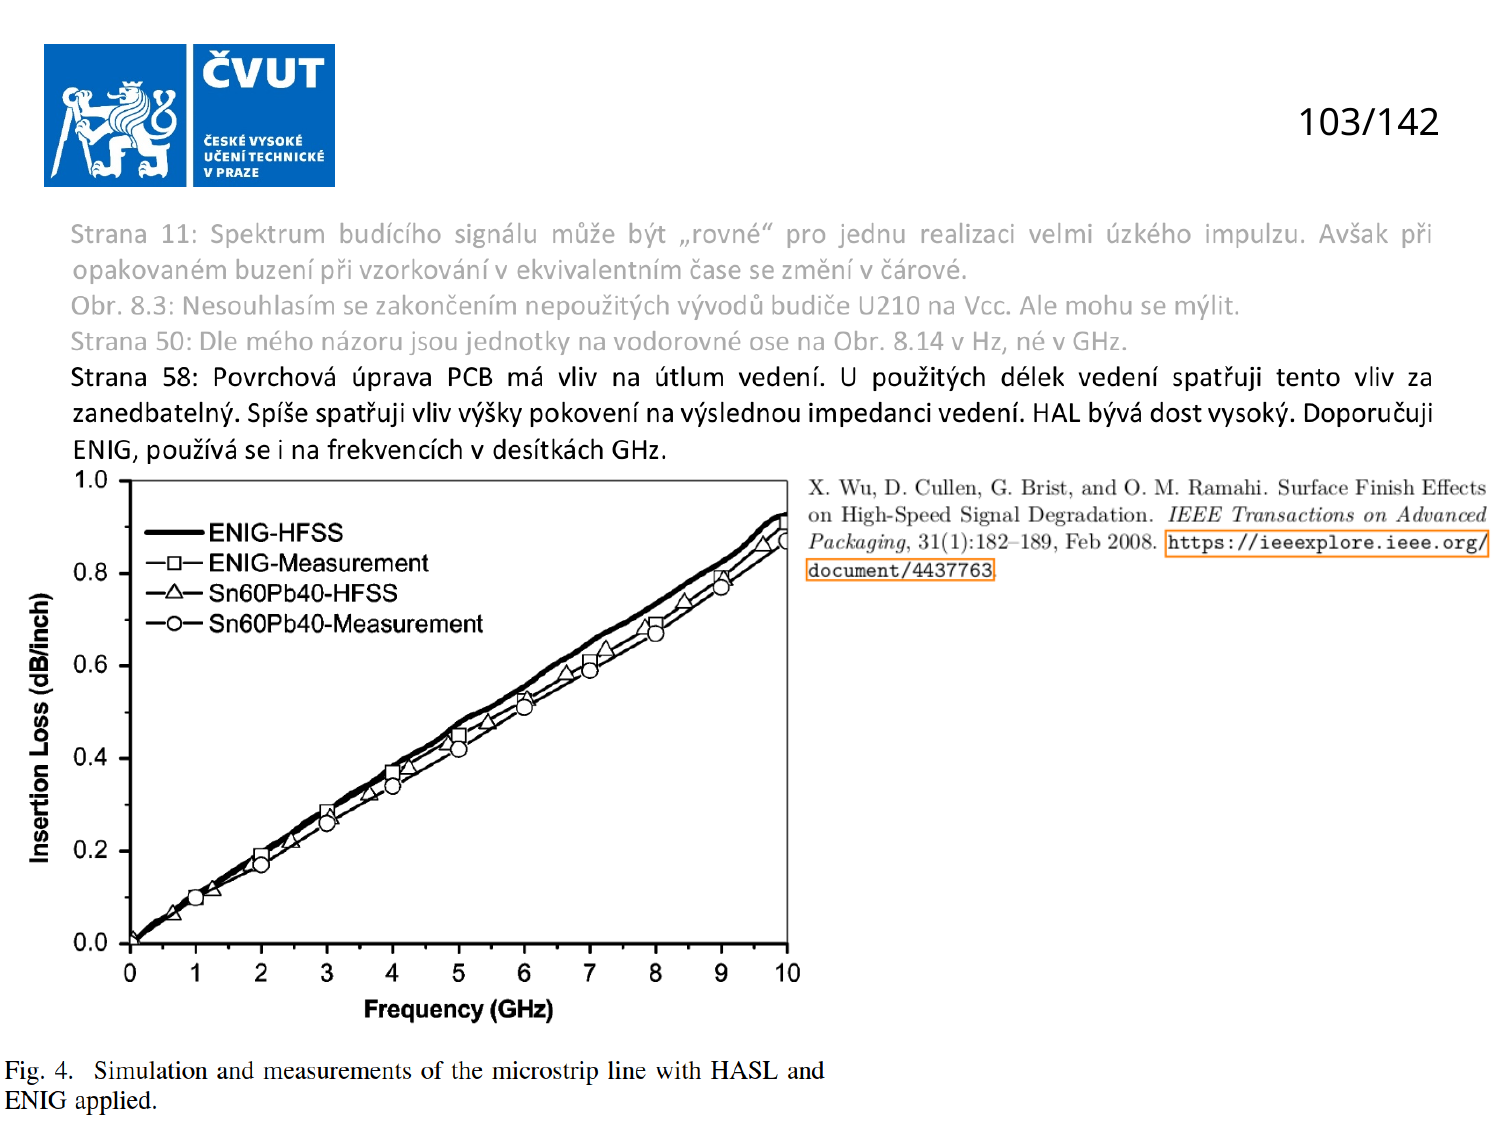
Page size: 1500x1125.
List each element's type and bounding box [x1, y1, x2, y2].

picture [44, 44, 335, 187]
picture [0, 361, 1500, 1117]
text_box [15, 216, 1486, 361]
